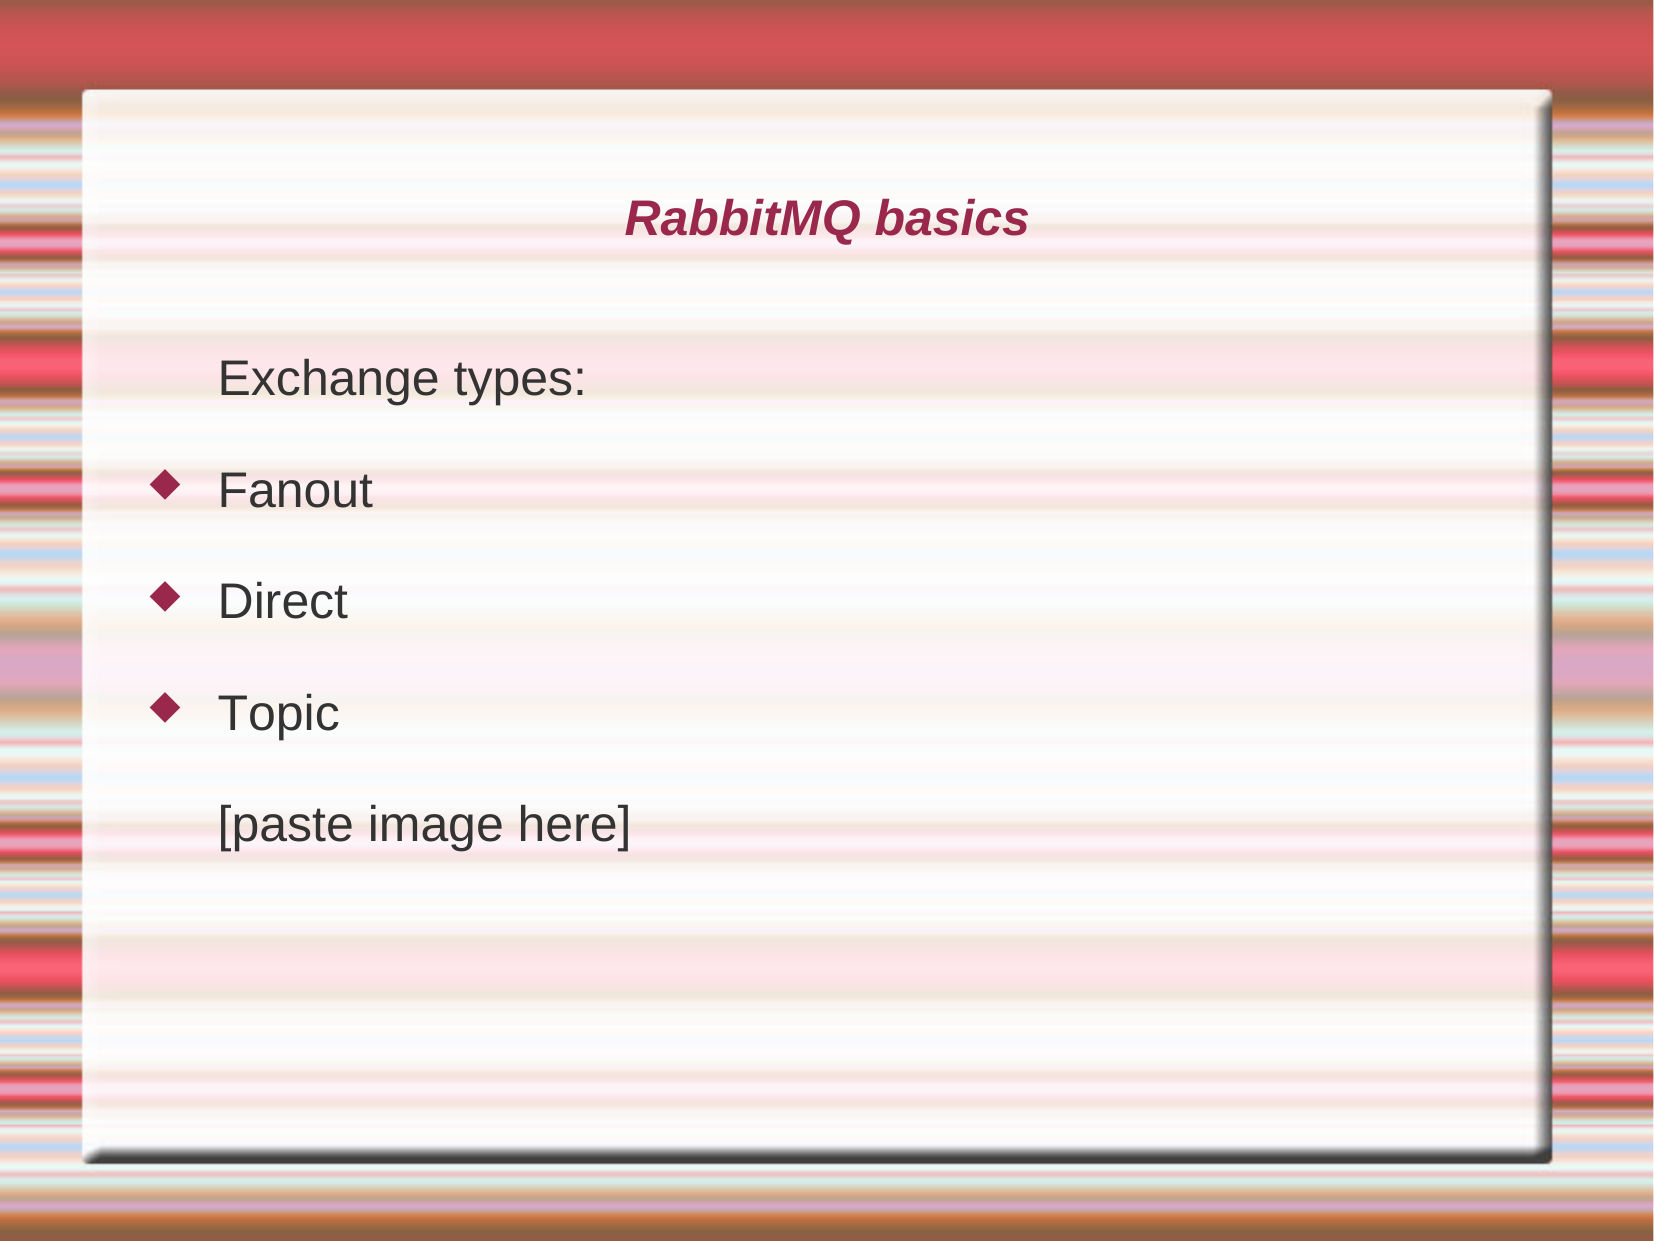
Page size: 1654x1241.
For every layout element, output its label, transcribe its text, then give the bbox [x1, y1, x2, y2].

picture [0, 0, 1654, 1241]
list Exchange types: Fanout Direct Topic [paste image here] [134, 350, 1516, 1170]
title RabbitMQ basics [121, 114, 1534, 322]
